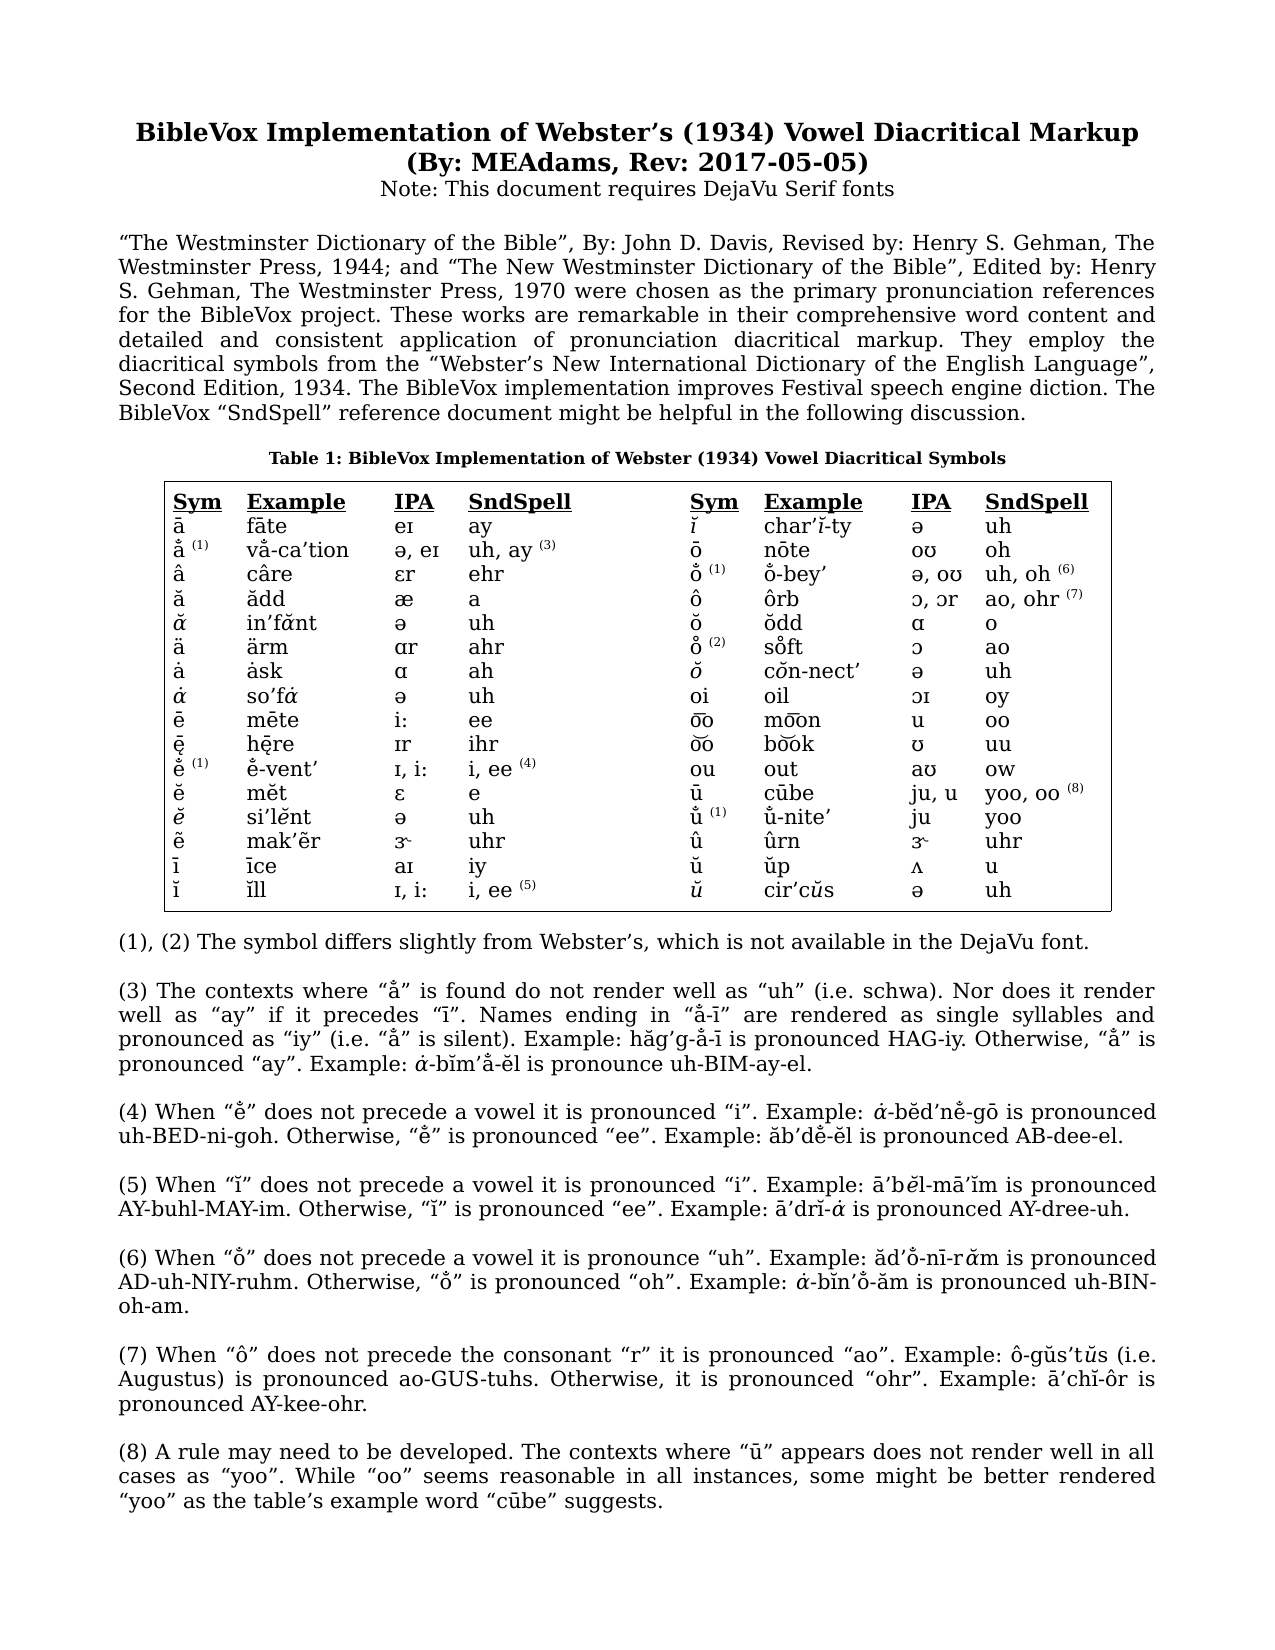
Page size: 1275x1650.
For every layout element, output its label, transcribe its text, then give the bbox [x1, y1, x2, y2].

text ē mēte i: ee o͞o mo͞on u oo [173, 708, 1102, 732]
text ă ădd æ a ô ôrb ɔ, ɔr ao, ohr (7) [173, 587, 1102, 611]
text e̐ (1) e̐-vent’ ɪ, i: i, ee (4) ou out aʊ ow [173, 757, 1102, 781]
text (4) When “e̐” does not precede a vowel it is pronounced “i”. Example: ɑ̇-bĕd’ne̐-gō is pronounced uh-BED-ni-goh. Otherwise, “e̐” is pronounced “ee”. Example: ăb’de̐-ĕl is pronounced AB-dee-el. [118, 1100, 1157, 1149]
text (6) When “o̐” does not precede a vowel it is pronounce “uh”. Example: ăd’o̐-nī-rɑ̆m is pronounced AD-uh-NIY-ruhm. Otherwise, “o̐” is pronounced “oh”. Example: ɑ̇-bĭn’o̐-ăm is pronounced uh-BIN-oh-am. [118, 1246, 1157, 1319]
text â câre ɛr ehr o̐ (1) o̐-bey’ ə, oʊ uh, oh (6) [173, 562, 1102, 587]
text ĕ si’lĕnt ə uh u̐ (1) u̐-nite’ ju yoo [173, 805, 1102, 829]
text (5) When “ĭ” does not precede a vowel it is pronounced “i”. Example: ā’bĕl-mā’ĭm is pronounced AY-buhl-MAY-im. Otherwise, “ĭ” is pronounced “ee”. Example: ā’drĭ-ɑ̇ is pronounced AY-dree-uh. [118, 1173, 1157, 1222]
text ī īce aɪ iy ŭ ŭp ᴧ u [173, 854, 1102, 878]
text (1), (2) The symbol differs slightly from Webster’s, which is not available in the DejaVu font. [118, 930, 1157, 955]
text (7) When “ô” does not precede the consonant “r” it is pronounced “ao”. Example: ô-gŭs’tŭs (i.e. Augustus) is pronounced ao-GUS-tuhs. Otherwise, it is pronounced “ohr”. Example: ā’chĭ-ôr is pronounced AY-kee-ohr. [118, 1343, 1157, 1416]
text ä ärm ɑr ahr o̊ (2) so̊ft ɔ ao [173, 635, 1102, 659]
text (3) The contexts where “a̐” is found do not render well as “uh” (i.e. schwa). Nor does it render well as “ay” if it precedes “ī”. Names ending in “a̐-ī” are rendered as single syllables and pronounced as “iy” (i.e. “a̐” is silent). Example: hăg’g-a̐-ī is pronounced HAG-iy. Otherwise, “a̐” is pronounced “ay”. Example: ɑ̇-bĭm’a̐-ĕl is pronounce uh-BIM-ay-el. [118, 979, 1157, 1076]
text “The Westminster Dictionary of the Bible”, By: John D. Davis, Revised by: Henry S. Gehman, The Westminster Press, 1944; and “The New Westminster Dictionary of the Bible”, Edited by: Henry S. Gehman, The Westminster Press, 1970 were chosen as the primary pronunciation references for the BibleVox project. These works are remarkable in their comprehensive word content and detailed and consistent application of pronunciation diacritical markup. They employ the diacritical symbols from the “Webster’s New International Dictionary of the English Language”, Second Edition, 1934. The BibleVox implementation improves Festival speech engine diction. The BibleVox “SndSpell” reference document might be helpful in the following discussion. [118, 231, 1157, 425]
text ā fāte eɪ ay ĭ char’ĭ-ty ə uh [173, 514, 1102, 538]
text ẽ mak’ẽr ɝ uhr û ûrn ɝ uhr [173, 829, 1102, 854]
text ȧ ȧsk ɑ ah ŏ cŏn-nect’ ə uh [173, 659, 1102, 684]
text Sym Example IPA SndSpell Sym Example IPA SndSpell [173, 489, 1102, 514]
text ĕ mĕt ɛ e ū cūbe ju, u yoo, oo (8) [173, 781, 1102, 805]
text (8) A rule may need to be developed. The contexts where “ū” appears does not render well in all cases as “yoo”. While “oo” seems reasonable in all instances, some might be better rendered “yoo” as the table’s example word “cūbe” suggests. [118, 1440, 1157, 1513]
text ɑ̇ so’fɑ̇ ə uh oi oil ɔɪ oy [173, 684, 1102, 708]
text ɑ̆ in’fɑ̆nt ə uh ŏ ŏdd ɑ o [173, 611, 1102, 635]
text a̐ (1) va̐-ca’tion ə, eɪ uh, ay (3) ō nōte oʊ oh [173, 538, 1102, 562]
text ĭ ĭll ɪ, i: i, ee (5) ŭ cir’cŭs ə uh [173, 878, 1102, 902]
text Table 1: BibleVox Implementation of Webster (1934) Vowel Diacritical Symbols [118, 449, 1157, 469]
text ę̄ hę̄re ɪr ihr o͝o bo͝ok ʊ uu [173, 732, 1102, 757]
